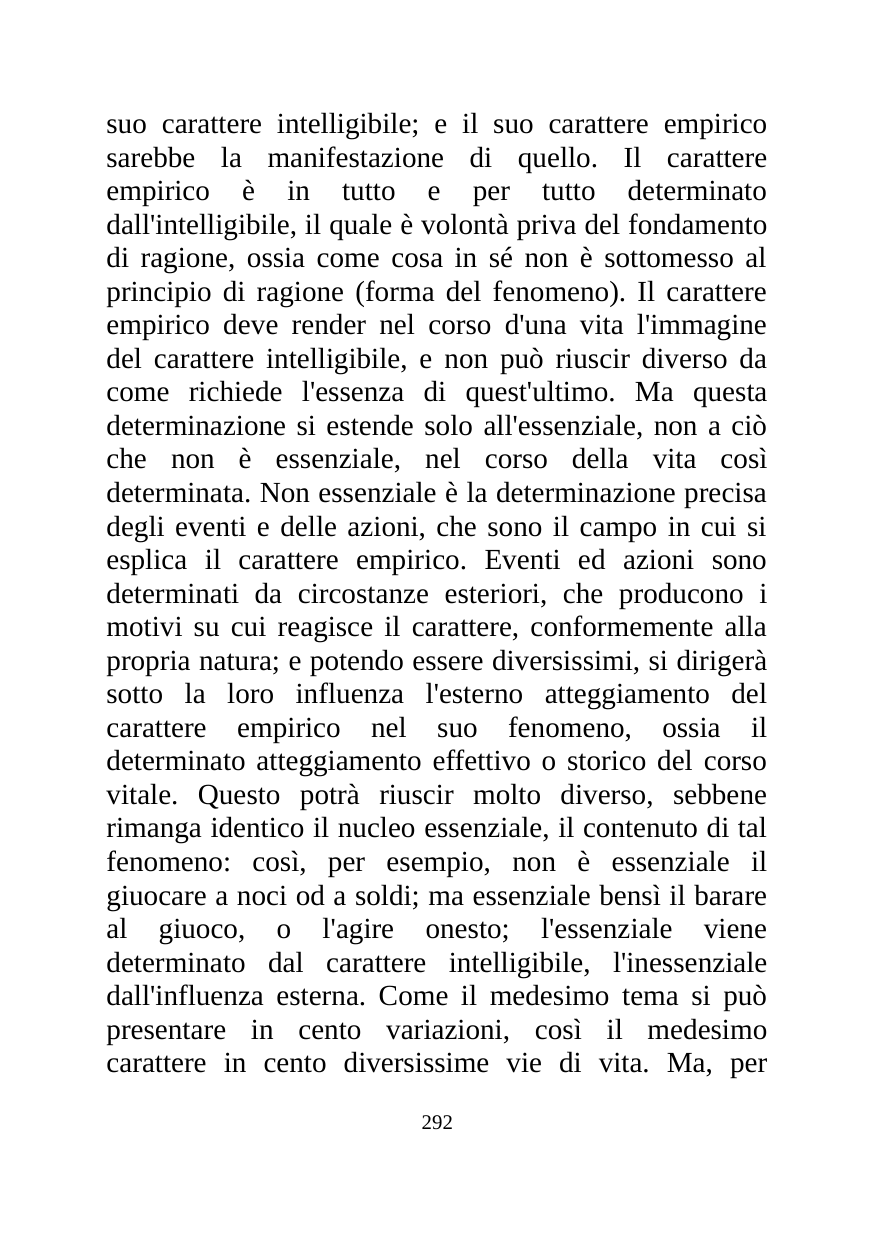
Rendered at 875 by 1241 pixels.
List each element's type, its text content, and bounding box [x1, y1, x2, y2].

text suo carattere intelligibile; e il suo carattere empirico sarebbe la manifestazione di quello. Il carattere empirico è in tutto e per tutto determinato dall'intelligibile, il quale è volontà priva del fondamento di ragione, ossia come cosa in sé non è sottomesso al principio di ragione (forma del fenomeno). Il carattere empirico deve render nel corso d'una vita l'immagine del carattere intelligibile, e non può riuscir diverso da come richiede l'essenza di quest'ultimo. Ma questa determinazione si estende solo all'essenziale, non a ciò che non è essenziale, nel corso della vita così determinata. Non essenziale è la determinazione precisa degli eventi e delle azioni, che sono il campo in cui si esplica il carattere empirico. Eventi ed azioni sono determinati da circostanze esteriori, che producono i motivi su cui reagisce il carattere, conformemente alla propria natura; e potendo essere diversissimi, si dirigerà sotto la loro influenza l'esterno atteggiamento del carattere empirico nel suo fenomeno, ossia il determinato atteggiamento effettivo o storico del corso vitale. Questo potrà riuscir molto diverso, sebbene rimanga identico il nucleo essenziale, il contenuto di tal fenomeno: così, per esempio, non è essenziale il giuocare a noci od a soldi; ma essenziale bensì il barare al giuoco, o l'agire onesto; l'essenziale viene determinato dal carattere intelligibile, l'inessenziale dall'influenza esterna. Come il medesimo tema si può presentare in cento variazioni, così il medesimo carattere in cento diversissime vie di vita. Ma, per [106, 106, 768, 1079]
